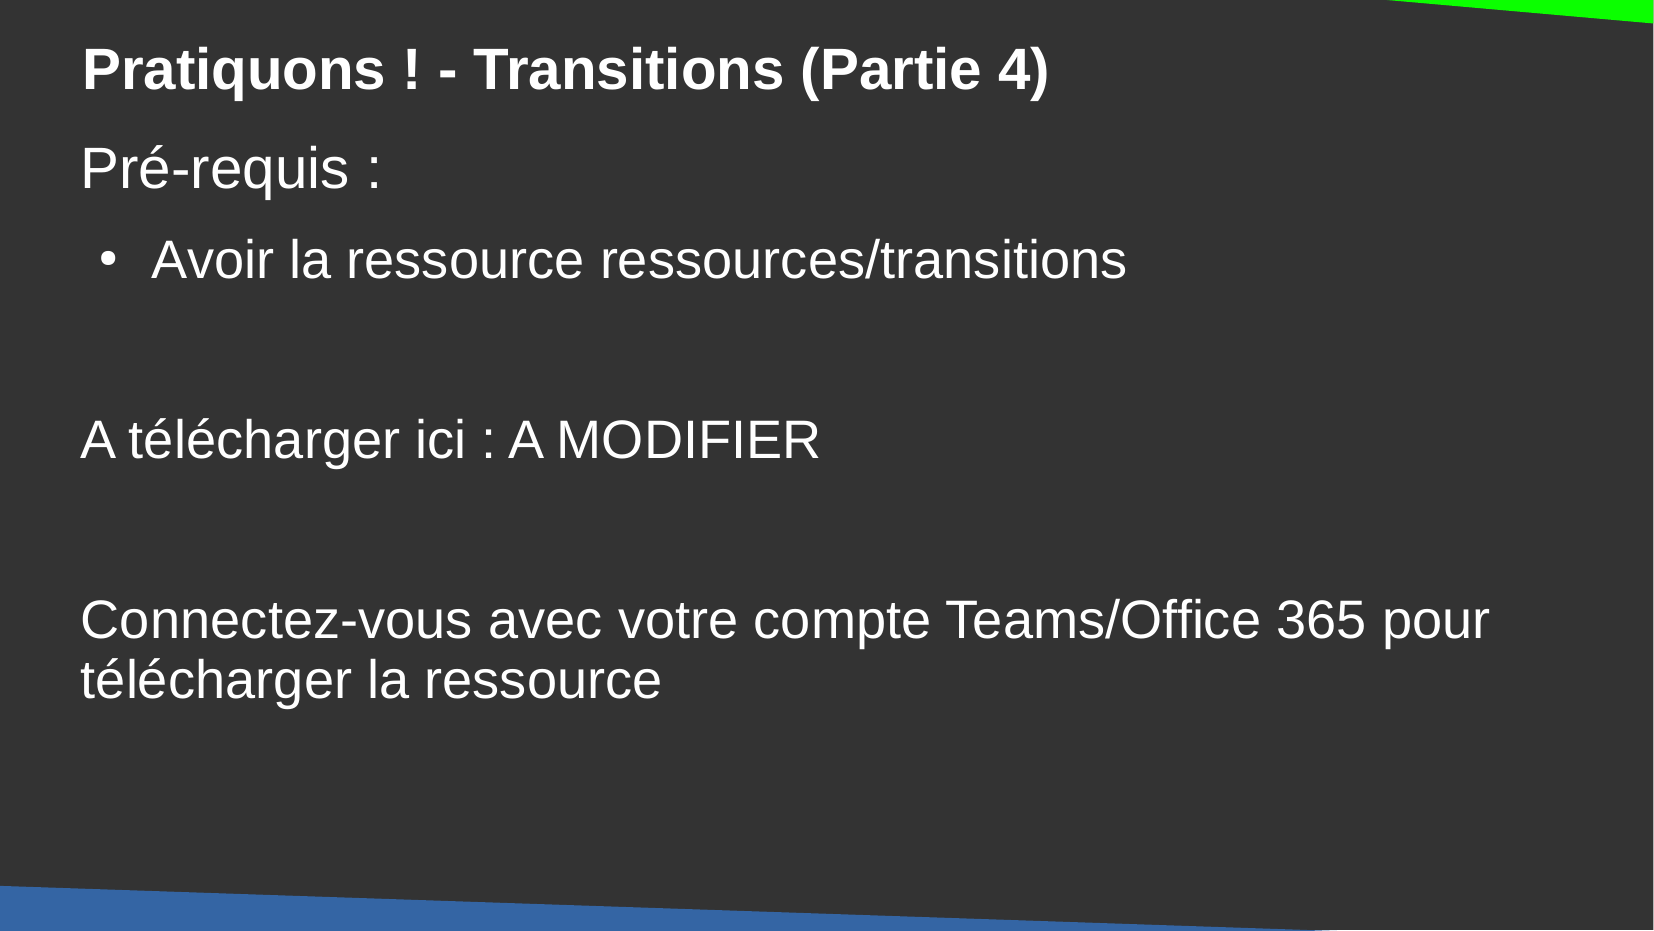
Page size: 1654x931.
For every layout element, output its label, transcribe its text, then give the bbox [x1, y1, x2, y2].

title Pratiquons ! - Transitions (Partie 4) [82, 37, 1571, 114]
text_box [1386, 0, 1654, 24]
text_box [0, 885, 1337, 931]
list Pré-requis : Avoir la ressource ressources/transitions A télécharger ici : A MODIFIER Connectez-vous avec votre compte Teams/Office 365 pour télécharger la ressource [80, 135, 1620, 721]
